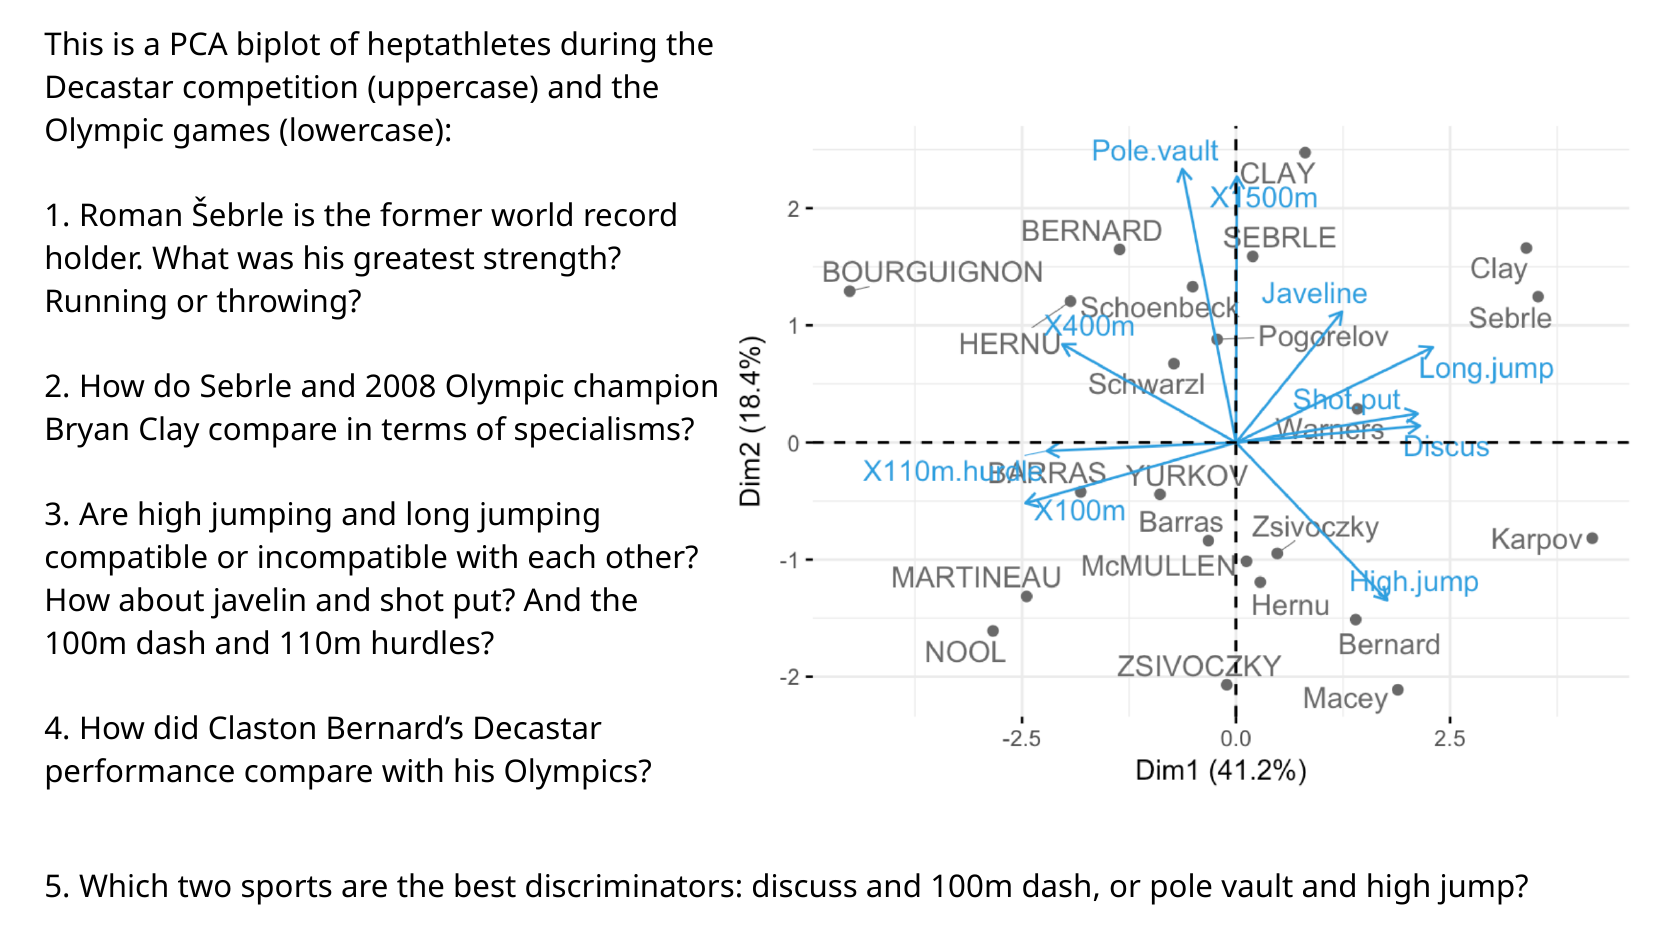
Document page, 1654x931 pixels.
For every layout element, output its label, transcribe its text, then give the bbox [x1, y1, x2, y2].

text_box This is a PCA biplot of heptathletes during the Decastar competition (uppercase) and the Olympic games (lowercase): 1. Roman Šebrle is the former world record holder. What was his greatest strength? Running or throwing? 2. How do Sebrle and 2008 Olympic champion Bryan Clay compare in terms of specialisms? 3. Are high jumping and long jumping compatible or incompatible with each other? How about javelin and shot put? And the 100m dash and 110m hurdles? 4. How did Claston Bernard’s Decastar performance compare with his Olympics? [29, 14, 739, 856]
picture [739, 120, 1641, 798]
text_box 5. Which two sports are the best discriminators: discuss and 100m dash, or pole vault and high jump? [29, 856, 1625, 916]
